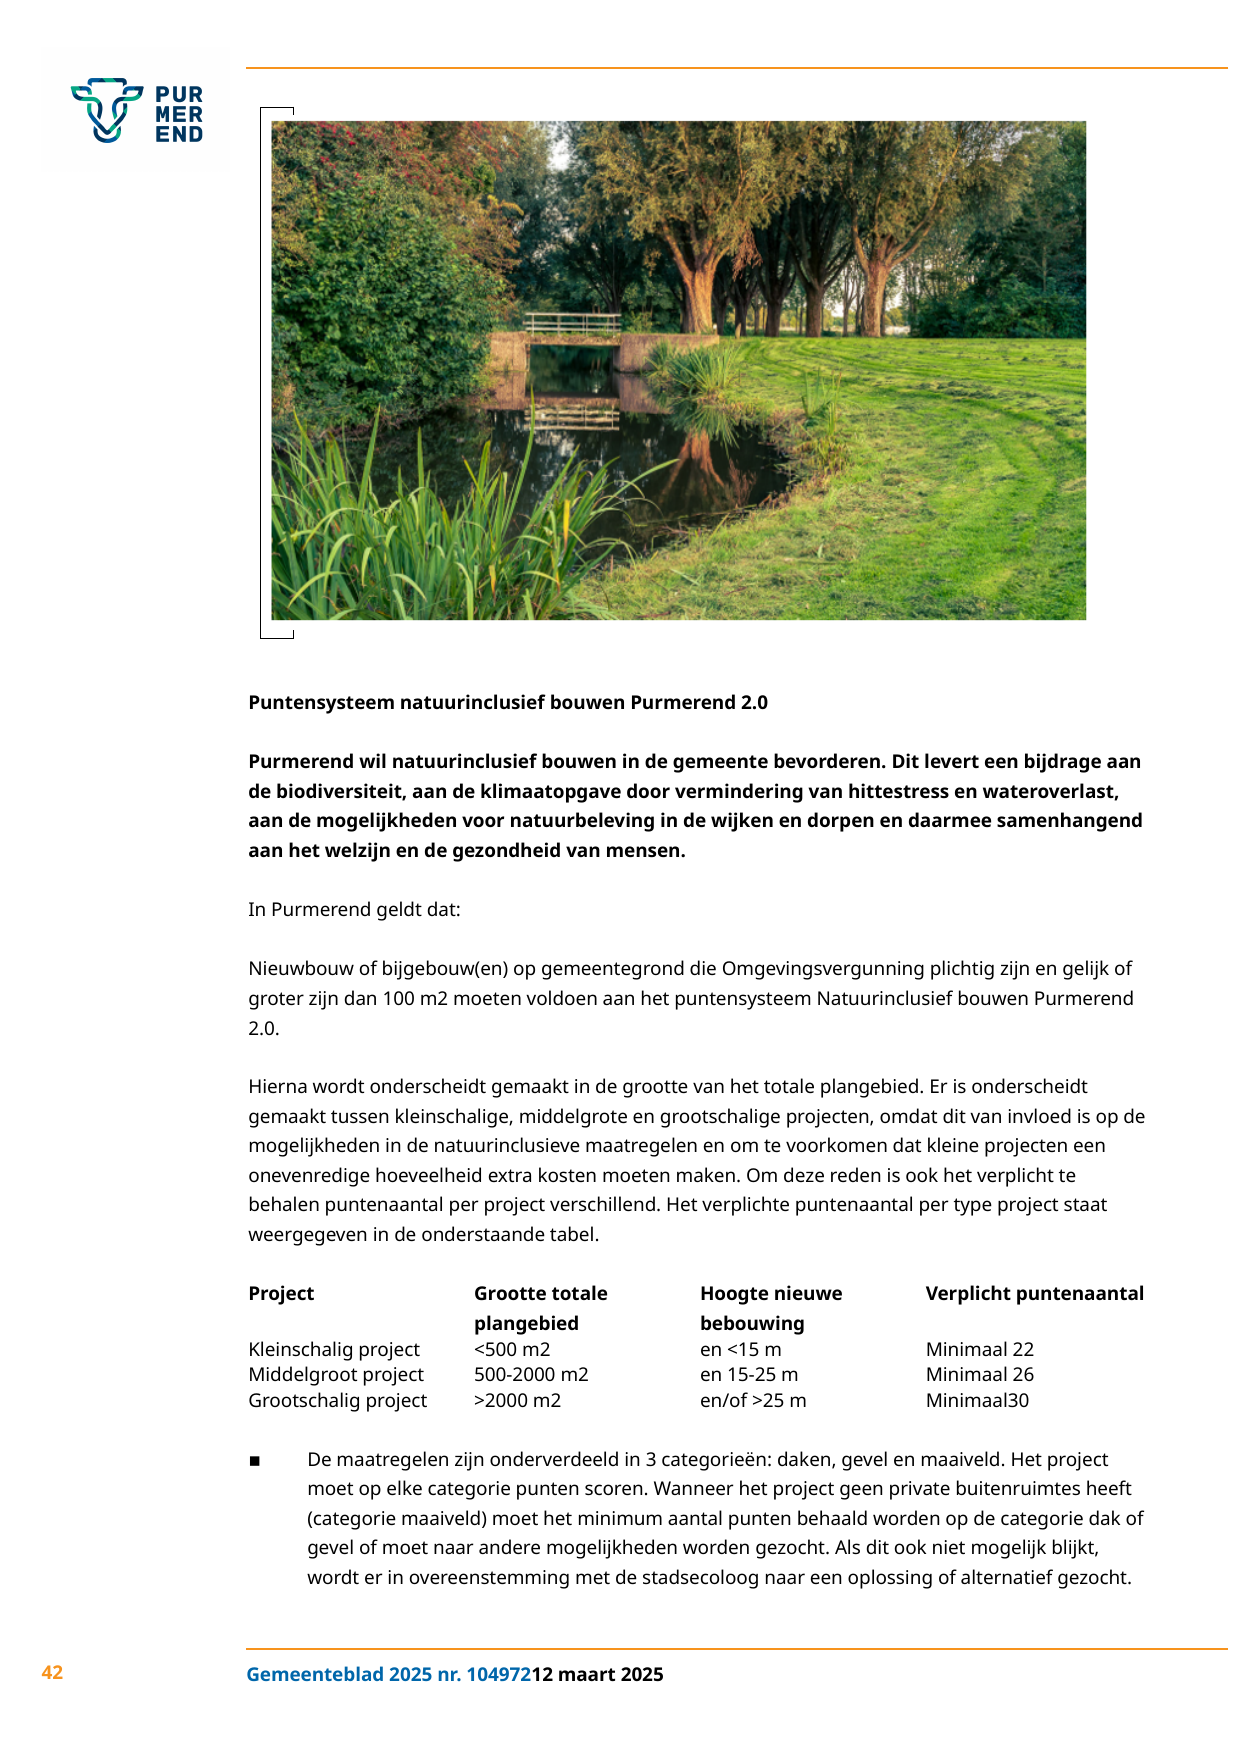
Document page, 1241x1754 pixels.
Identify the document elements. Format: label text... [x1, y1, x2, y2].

text Puntensysteem natuurinclusief bouwen Purmerend 2.0 [248, 689, 1152, 715]
table_cell Minimaal 22 [926, 1336, 1152, 1362]
table_cell en <15 m [700, 1336, 926, 1362]
table_cell Grootschalig project [248, 1387, 474, 1413]
text Purmerend wil natuurinclusief bouwen in de gemeente bevorderen. Dit levert een bijdrage aan de biodiversiteit, aan de klimaatopgave door vermindering van hittestress en wateroverlast, aan de mogelijkheden voor natuurbeleving in de wijken en dorpen en daarmee samenhangend aan het welzijn en de gezondheid van mensen. [248, 748, 1152, 863]
text Hierna wordt onderscheidt gemaakt in de grootte van het totale plangebied. Er is onderscheidt gemaakt tussen kleinschalige, middelgrote en grootschalige projecten, omdat dit van invloed is op de mogelijkheden in de natuurinclusieve maatregelen en om te voorkomen dat kleine projecten een onevenredige hoeveelheid extra kosten moeten maken. Om deze reden is ook het verplicht te behalen puntenaantal per project verschillend. Het verplichte puntenaantal per type project staat weergegeven in de onderstaande tabel. [248, 1073, 1152, 1247]
table_cell Minimaal 26 [926, 1362, 1152, 1387]
text In Purmerend geldt dat: [248, 896, 1152, 922]
table_cell >2000 m2 [474, 1387, 700, 1413]
table_cell Minimaal30 [926, 1387, 1152, 1413]
table_header Verplicht puntenaantal [926, 1281, 1152, 1336]
table_cell <500 m2 [474, 1336, 700, 1362]
table_cell Middelgroot project [248, 1362, 474, 1387]
table_header Hoogte nieuwe bebouwing [700, 1281, 926, 1336]
table_cell en/of >25 m [700, 1387, 926, 1413]
table_cell en 15-25 m [700, 1362, 926, 1387]
table_cell 500-2000 m2 [474, 1362, 700, 1387]
picture [268, 115, 1090, 630]
list De maatregelen zijn onderverdeeld in 3 categorieën: daken, gevel en maaiveld. Het project moet op elke categorie punten scoren. Wanneer het project geen private buitenruimtes heeft (categorie maaiveld) moet het minimum aantal punten behaald worden op de categorie dak of gevel of moet naar andere mogelijkheden worden gezocht. Als dit ook niet mogelijk blijkt, wordt er in overeenstemming met de stadsecoloog naar een oplossing of alternatief gezocht. [248, 1446, 1152, 1590]
picture [41, 47, 231, 172]
table_header Grootte totale plangebied [474, 1281, 700, 1336]
table_header Project [248, 1281, 474, 1336]
table_header Nieuwbouw of bijgebouw(en) op gemeentegrond die Omgevingsvergunning plichtig zijn en gelijk of groter zijn dan 100 m2 moeten voldoen aan het puntensysteem Natuurinclusief bouwen Purmerend 2.0. [248, 956, 1152, 1041]
table_cell Kleinschalig project [248, 1336, 474, 1362]
